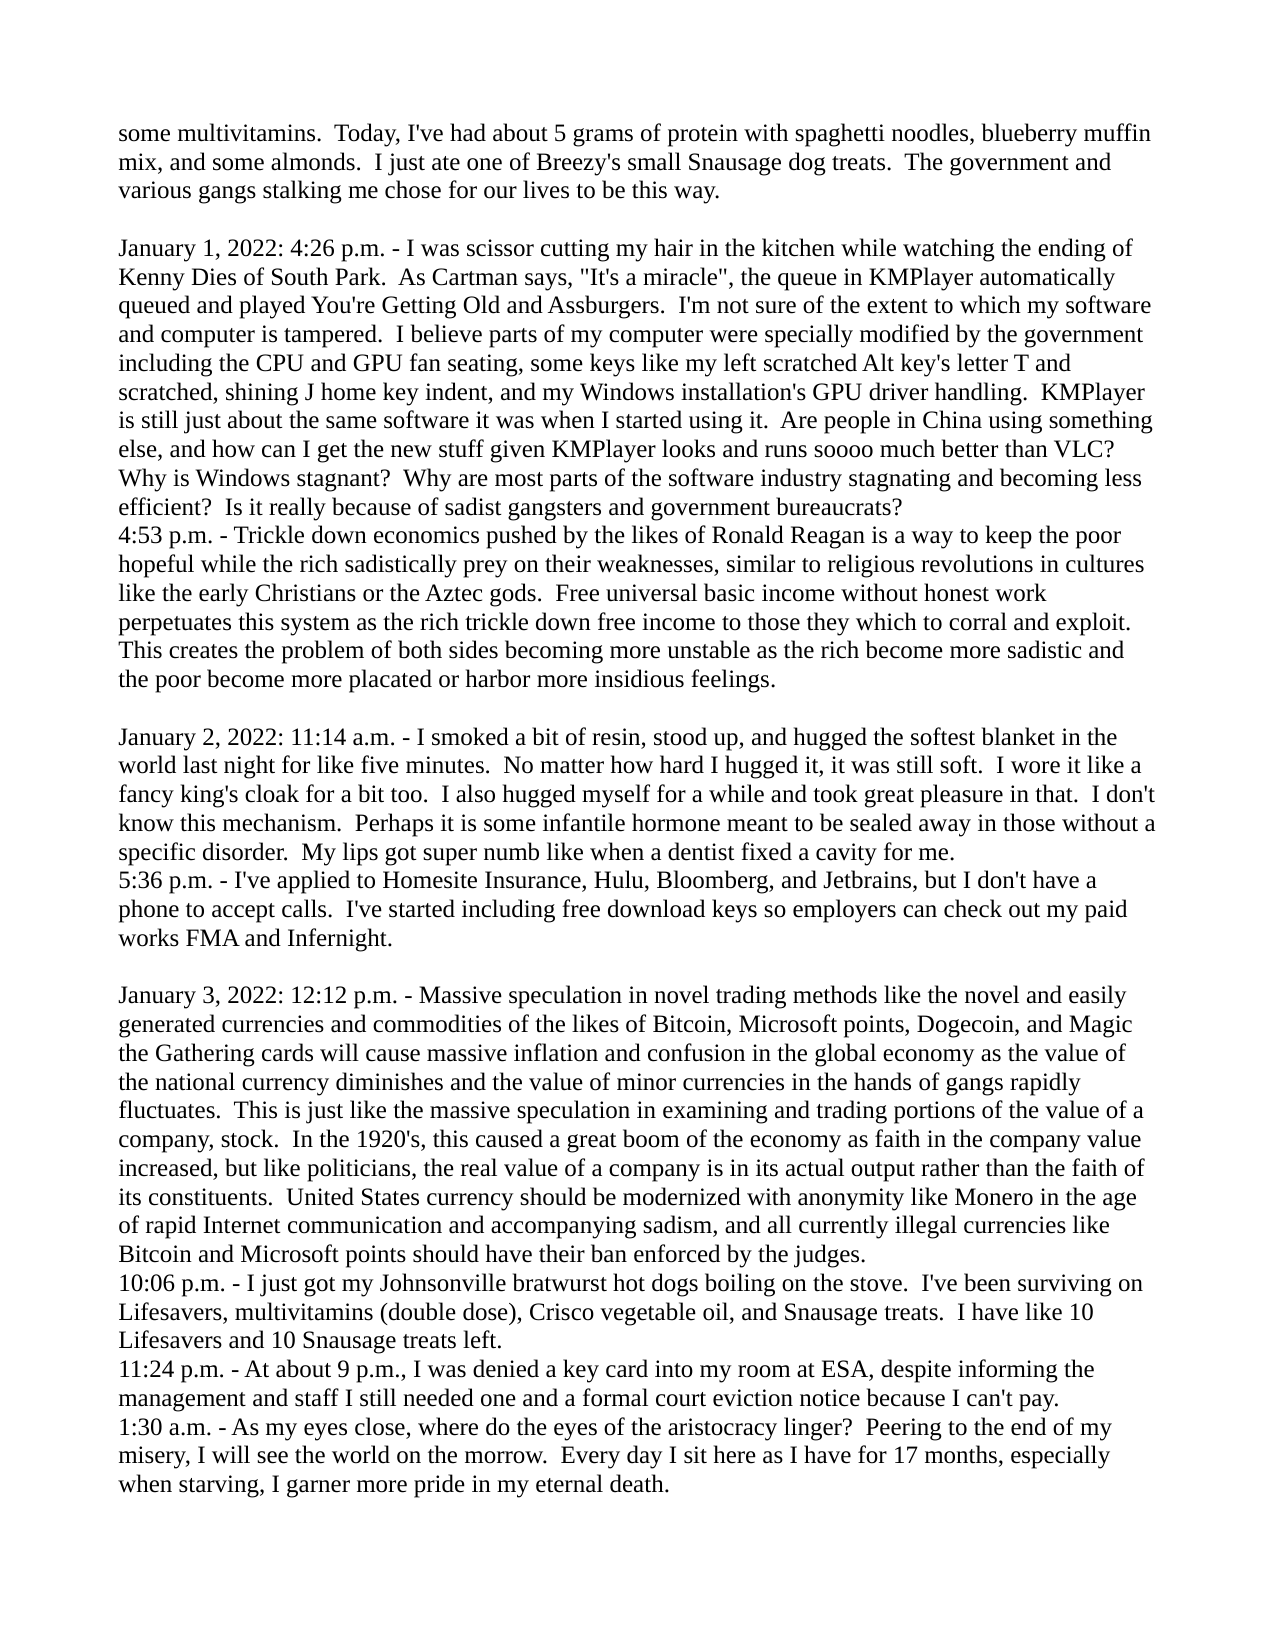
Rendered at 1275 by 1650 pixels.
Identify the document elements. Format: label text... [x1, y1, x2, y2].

text 1:30 a.m. - As my eyes close, where do the eyes of the aristocracy linger? Peering to the end of my misery, I will see the world on the morrow. Every day I sit here as I have for 17 months, especially when starving, I garner more pride in my eternal death. [118, 1412, 1157, 1498]
text January 1, 2022: 4:26 p.m. - I was scissor cutting my hair in the kitchen while watching the ending of Kenny Dies of South Park. As Cartman says, "It's a miracle", the queue in KMPlayer automatically queued and played You're Getting Old and Assburgers. I'm not sure of the extent to which my software and computer is tampered. I believe parts of my computer were specially modified by the government including the CPU and GPU fan seating, some keys like my left scratched Alt key's letter T and scratched, shining J home key indent, and my Windows installation's GPU driver handling. KMPlayer is still just about the same software it was when I started using it. Are people in China using something else, and how can I get the new stuff given KMPlayer looks and runs soooo much better than VLC? Why is Windows stagnant? Why are most parts of the software industry stagnating and becoming less efficient? Is it really because of sadist gangsters and government bureaucrats? [118, 233, 1157, 521]
text January 2, 2022: 11:14 a.m. - I smoked a bit of resin, stood up, and hugged the softest blanket in the world last night for like five minutes. No matter how hard I hugged it, it was still soft. I wore it like a fancy king's cloak for a bit too. I also hugged myself for a while and took great pleasure in that. I don't know this mechanism. Perhaps it is some infantile hormone meant to be sealed away in those without a specific disorder. My lips got super numb like when a dentist fixed a cavity for me. [118, 722, 1157, 866]
text 4:53 p.m. - Trickle down economics pushed by the likes of Ronald Reagan is a way to keep the poor hopeful while the rich sadistically prey on their weaknesses, similar to religious revolutions in cultures like the early Christians or the Aztec gods. Free universal basic income without honest work perpetuates this system as the rich trickle down free income to those they which to corral and exploit. This creates the problem of both sides becoming more unstable as the rich become more sadistic and the poor become more placated or harbor more insidious feelings. [118, 521, 1157, 693]
text 10:06 p.m. - I just got my Johnsonville bratwurst hot dogs boiling on the stove. I've been surviving on Lifesavers, multivitamins (double dose), Crisco vegetable oil, and Snausage treats. I have like 10 Lifesavers and 10 Snausage treats left. [118, 1268, 1157, 1354]
text 5:36 p.m. - I've applied to Homesite Insurance, Hulu, Bloomberg, and Jetbrains, but I don't have a phone to accept calls. I've started including free download keys so employers can check out my paid works FMA and Infernight. [118, 866, 1157, 952]
text 11:24 p.m. - At about 9 p.m., I was denied a key card into my room at ESA, despite informing the management and staff I still needed one and a formal court eviction notice because I can't pay. [118, 1354, 1157, 1412]
text January 3, 2022: 12:12 p.m. - Massive speculation in novel trading methods like the novel and easily generated currencies and commodities of the likes of Bitcoin, Microsoft points, Dogecoin, and Magic the Gathering cards will cause massive inflation and confusion in the global economy as the value of the national currency diminishes and the value of minor currencies in the hands of gangs rapidly fluctuates. This is just like the massive speculation in examining and trading portions of the value of a company, stock. In the 1920's, this caused a great boom of the economy as faith in the company value increased, but like politicians, the real value of a company is in its actual output rather than the faith of its constituents. United States currency should be modernized with anonymity like Monero in the age of rapid Internet communication and accompanying sadism, and all currently illegal currencies like Bitcoin and Microsoft points should have their ban enforced by the judges. [118, 981, 1157, 1268]
text some multivitamins. Today, I've had about 5 grams of protein with spaghetti noodles, blueberry muffin mix, and some almonds. I just ate one of Breezy's small Snausage dog treats. The government and various gangs stalking me chose for our lives to be this way. [118, 118, 1157, 204]
